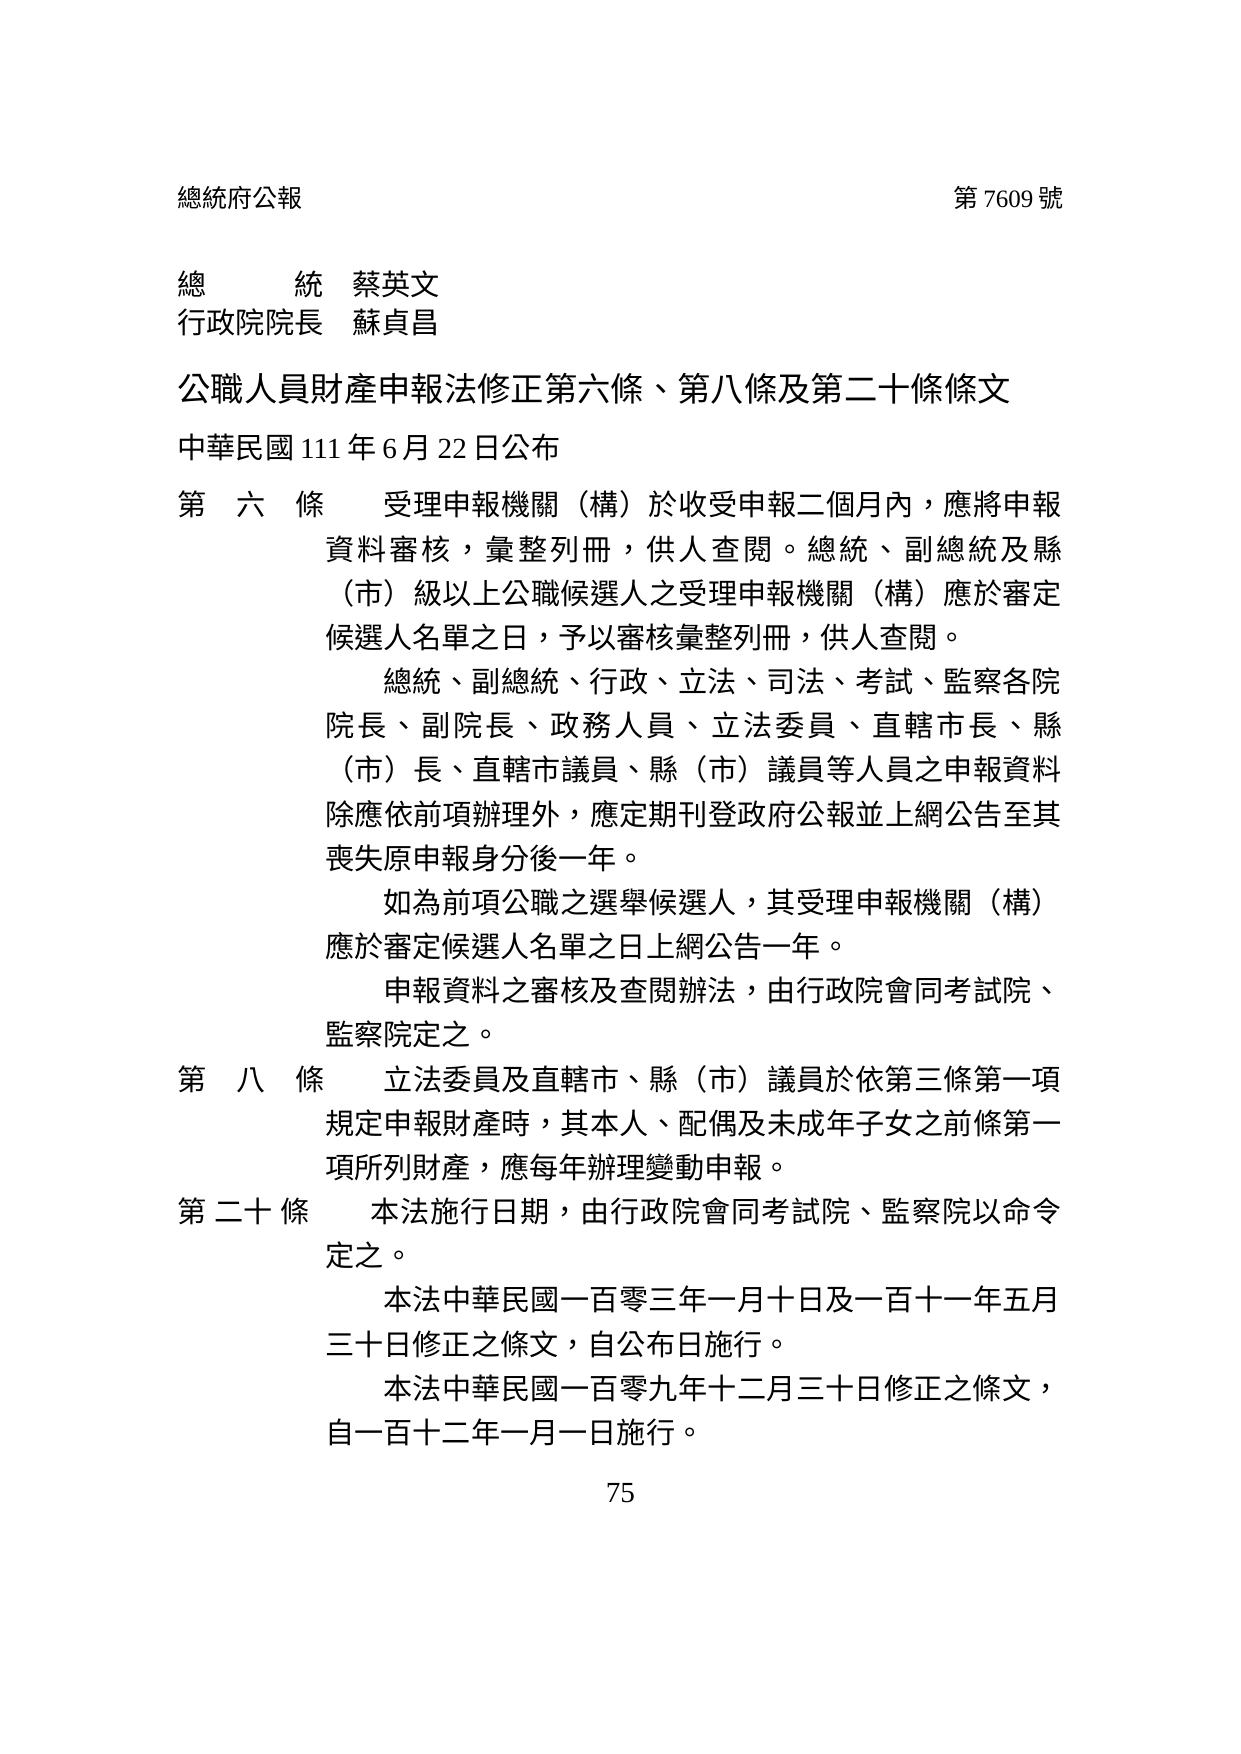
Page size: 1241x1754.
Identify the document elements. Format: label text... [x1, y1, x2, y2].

text 申報資料之審核及查閱辦法，由行政院會同考試院、監察院定之。 [325, 966, 1063, 1054]
text 第 六 條 受理申報機關（構）於收受申報二個月內，應將申報資料審核，彙整列冊，供人查閱。總統、副總統及縣（市）級以上公職候選人之受理申報機關（構）應於審定候選人名單之日，予以審核彙整列冊，供人查閱。 [177, 480, 1063, 657]
text 中華民國111年6月22日公布 [177, 423, 1063, 468]
text 總統、副總統、行政、立法、司法、考試、監察各院院長、副院長、政務人員、立法委員、直轄市長、縣（市）長、直轄市議員、縣（市）議員等人員之申報資料，除應依前項辦理外，應定期刊登政府公報並上網公告至其喪失原申報身分後一年。 [325, 657, 1063, 878]
text 第 八 條 立法委員及直轄市、縣（市）議員於依第三條第一項規定申報財產時，其本人、配偶及未成年子女之前條第一項所列財產，應每年辦理變動申報。 [177, 1054, 1063, 1187]
text 如為前項公職之選舉候選人，其受理申報機關（構）應於審定候選人名單之日上網公告一年。 [325, 878, 1063, 966]
text 本法中華民國一百零三年一月十日及一百十一年五月三十日修正之條文，自公布日施行。 [325, 1275, 1063, 1364]
text 第 二十 條 本法施行日期，由行政院會同考試院、監察院以命令定之。 [177, 1187, 1063, 1275]
text 本法中華民國一百零九年十二月三十日修正之條文，自一百十二年一月一日施行。 [325, 1364, 1063, 1452]
text 公職人員財產申報法修正第六條、第八條及第二十條條文 [177, 366, 1063, 411]
text 總 統 蔡英文 行政院院長 蘇貞昌 [177, 266, 1063, 341]
